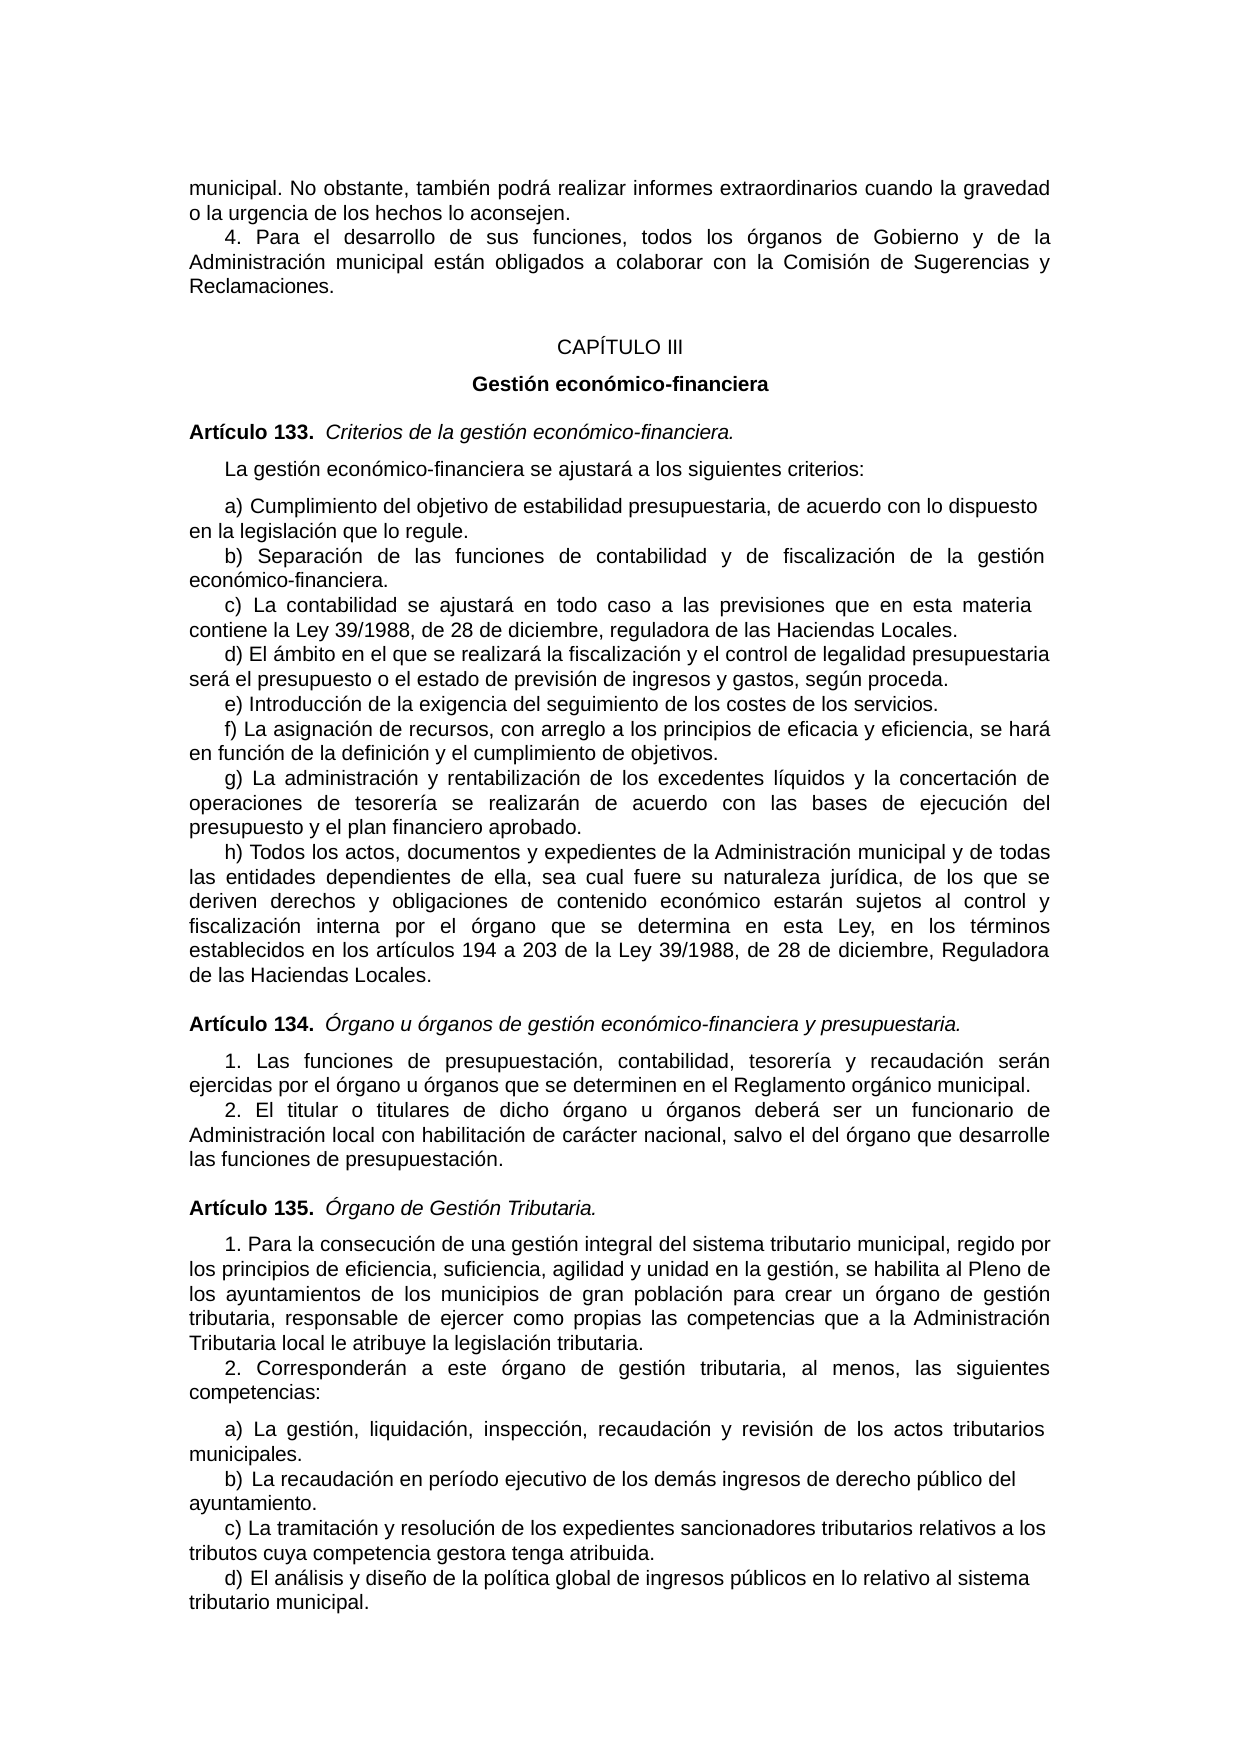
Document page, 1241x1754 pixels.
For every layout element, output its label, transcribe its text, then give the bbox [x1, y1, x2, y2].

text Artículo 134. Órgano u órganos de gestión económico-financiera y presupuestaria. [189, 1012, 1167, 1036]
list La recaudación en período ejecutivo de los demás ingresos de derecho público del ayuntamiento. [189, 1467, 1051, 1515]
list Todos los actos, documentos y expedientes de la Administración municipal y de todas las entidades dependientes de ella, sea cual fuere su naturaleza jurídica, de los que se deriven derechos y obligaciones de contenido económico estarán sujetos al control y fiscalización interna por el órgano que se determina en esta Ley, en los términos establecidos en los artículos 194 a 203 de la Ley 39/1988, de 28 de diciembre, Reguladora de las Haciendas Locales. [189, 840, 1051, 987]
list La gestión, liquidación, inspección, recaudación y revisión de los actos tributarios municipales. [189, 1417, 1052, 1466]
text La gestión económico-financiera se ajustará a los siguientes criterios: [224, 457, 1167, 481]
text CAPÍTULO III [390, 334, 851, 358]
list La asignación de recursos, con arreglo a los principios de eficacia y eficiencia, se hará en función de la definición y el cumplimiento de objetivos. [189, 717, 1051, 765]
text Artículo 133. Criterios de la gestión económico-financiera. [189, 420, 1167, 444]
list Las funciones de presupuestación, contabilidad, tesorería y recaudación serán ejercidas por el órgano u órganos que se determinen en el Reglamento orgánico municipal. [189, 1048, 1052, 1097]
list Corresponderán a este órgano de gestión tributaria, al menos, las siguientes competencias: [189, 1356, 1051, 1404]
list Cumplimiento del objetivo de estabilidad presupuestaria, de acuerdo con lo dispuesto en la legislación que lo regule. [189, 494, 1051, 543]
list Introducción de la exigencia del seguimiento de los costes de los servicios. [224, 692, 1167, 716]
text Artículo 135. Órgano de Gestión Tributaria. [189, 1195, 1167, 1219]
list La administración y rentabilización de los excedentes líquidos y la concertación de operaciones de tesorería se realizarán de acuerdo con las bases de ejecución del presupuesto y el plan financiero aprobado. [189, 766, 1051, 839]
list La contabilidad se ajustará en todo caso a las previsiones que en esta materia contiene la Ley 39/1988, de 28 de diciembre, reguladora de las Haciendas Locales. [189, 593, 1051, 641]
text Gestión económico-financiera [390, 371, 851, 395]
list Para el desarrollo de sus funciones, todos los órganos de Gobierno y de la Administración municipal están obligados a colaborar con la Comisión de Sugerencias y Reclamaciones. [189, 225, 1052, 298]
list Separación de las funciones de contabilidad y de fiscalización de la gestión económico-financiera. [189, 544, 1051, 592]
text municipal. No obstante, también podrá realizar informes extraordinarios cuando la gravedad o la urgencia de los hechos lo aconsejen. [189, 176, 1051, 224]
list La tramitación y resolución de los expedientes sancionadores tributarios relativos a los tributos cuya competencia gestora tenga atribuida. [189, 1516, 1051, 1564]
list El ámbito en el que se realizará la fiscalización y el control de legalidad presupuestaria será el presupuesto o el estado de previsión de ingresos y gastos, según proceda. [189, 642, 1051, 691]
list El titular o titulares de dicho órgano u órganos deberá ser un funcionario de Administración local con habilitación de carácter nacional, salvo el del órgano que desarrolle las funciones de presupuestación. [189, 1098, 1051, 1171]
list Para la consecución de una gestión integral del sistema tributario municipal, regido por los principios de eficiencia, suficiencia, agilidad y unidad en la gestión, se habilita al Pleno de los ayuntamientos de los municipios de gran población para crear un órgano de gestión tributaria, responsable de ejercer como propias las competencias que a la Administración Tributaria local le atribuye la legislación tributaria. [189, 1232, 1052, 1354]
list El análisis y diseño de la política global de ingresos públicos en lo relativo al sistema tributario municipal. [189, 1565, 1051, 1614]
